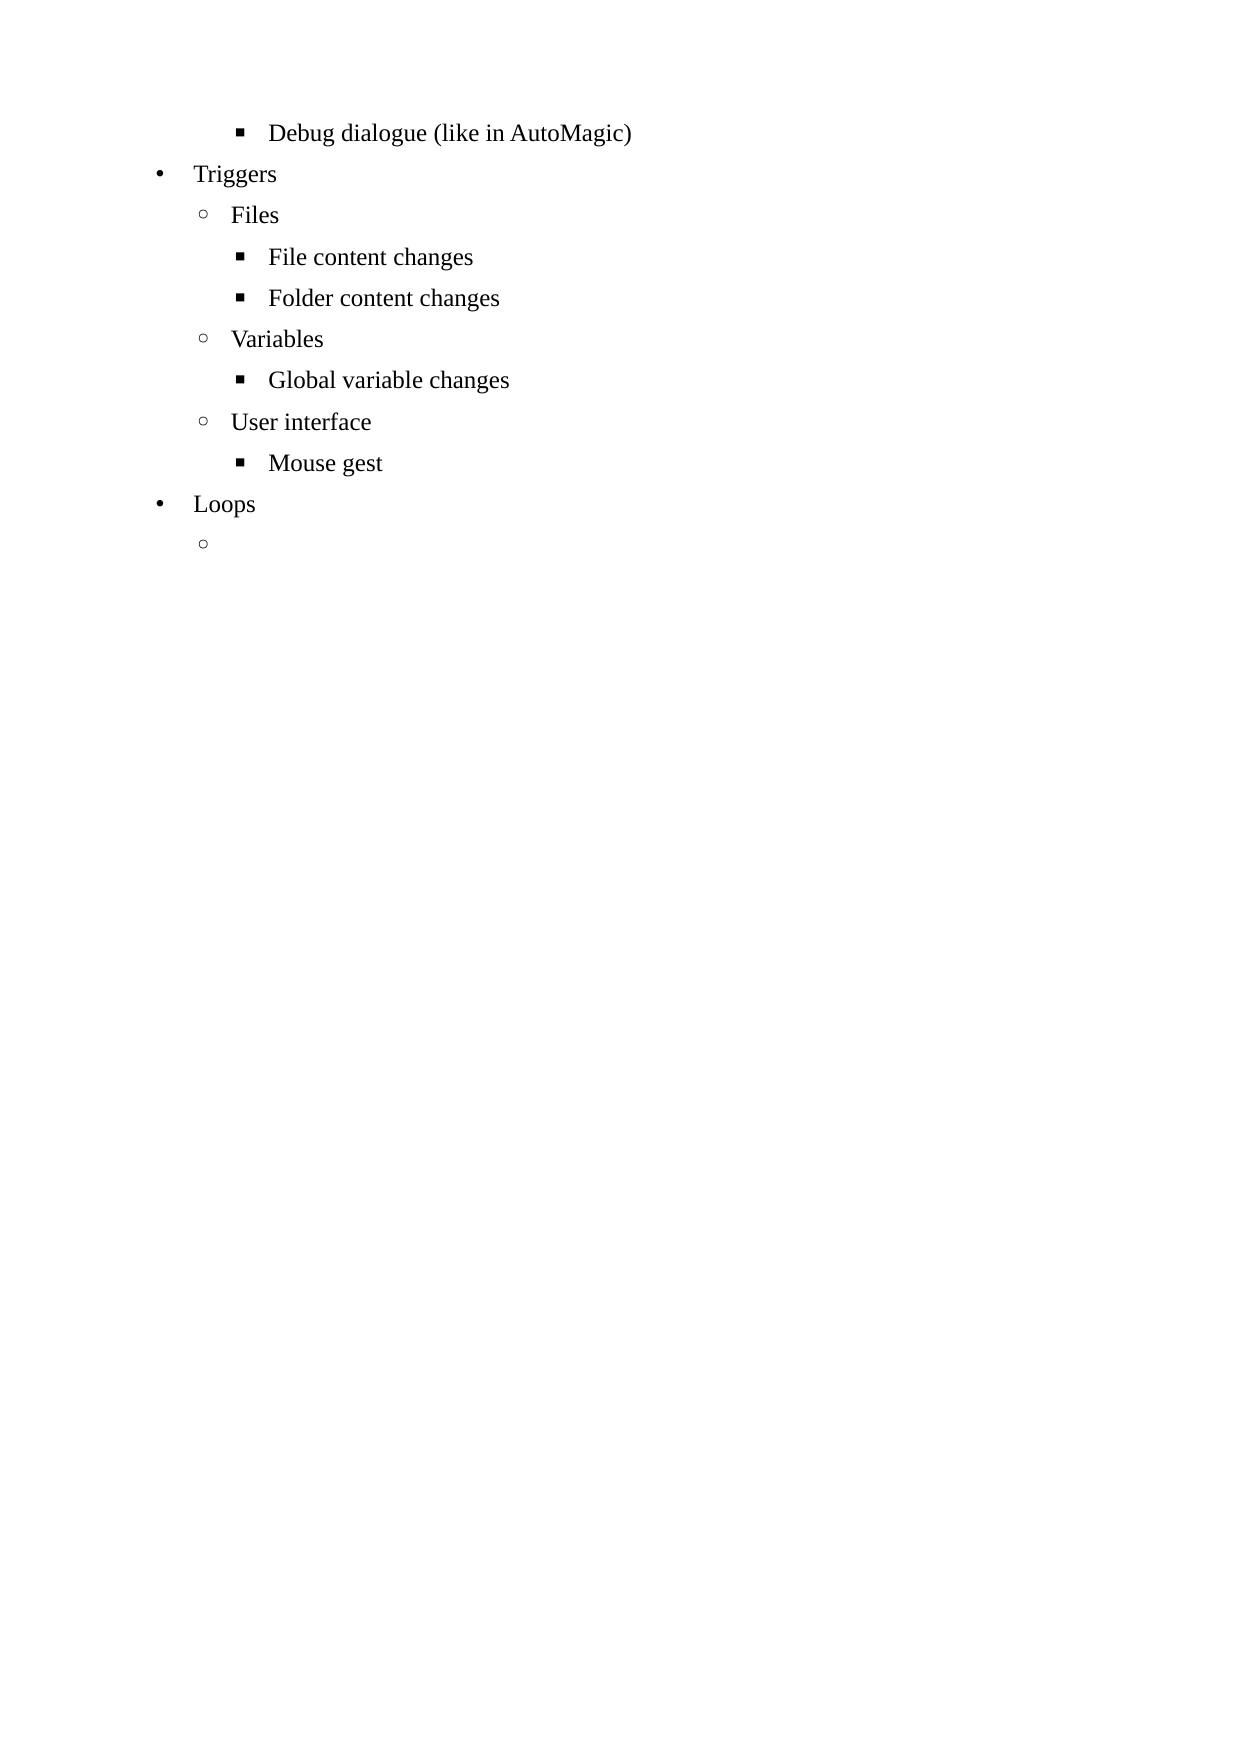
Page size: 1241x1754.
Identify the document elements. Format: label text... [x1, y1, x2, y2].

list Loops [156, 489, 1122, 518]
list Folder content changes [231, 283, 1122, 312]
list Mouse gest [231, 448, 1122, 477]
list Triggers [156, 159, 1122, 188]
list Variables [193, 324, 1122, 353]
list Files [193, 201, 1122, 229]
list File content changes [231, 242, 1122, 271]
list Global variable changes [231, 366, 1122, 394]
list Debug dialogue (like in AutoMagic) [231, 118, 1122, 147]
list User interface [193, 407, 1122, 436]
